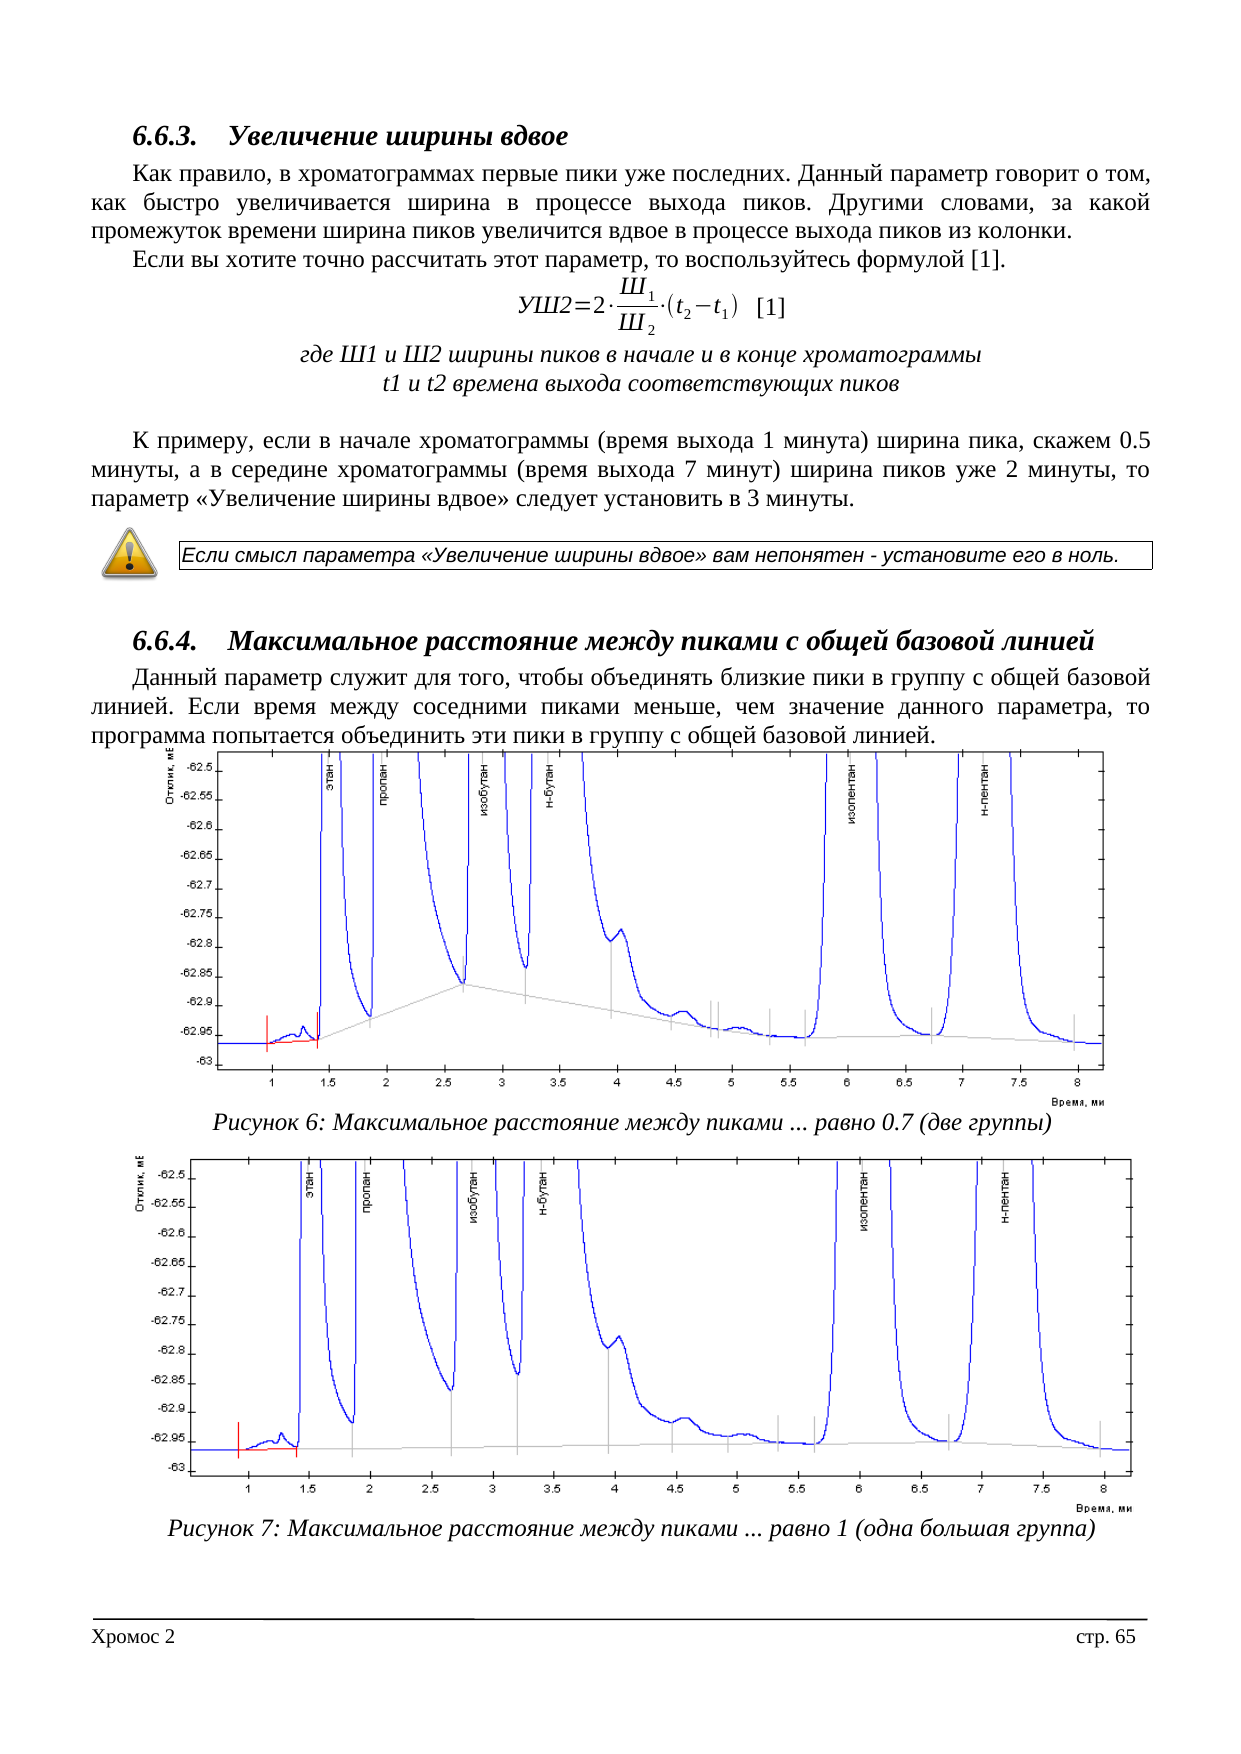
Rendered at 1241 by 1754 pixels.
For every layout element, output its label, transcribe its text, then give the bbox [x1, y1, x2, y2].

text К примеру, если в начале хроматограммы (время выхода 1 минута) ширина пика, скажем 0.5 минуты, а в середине хроматограммы (время выхода 7 минут) ширина пиков уже 2 минуты, то параметр «Увеличение ширины вдвое» следует установить в 3 минуты. [91, 426, 1152, 512]
text Данный параметр служит для того, чтобы объединять близкие пики в группу с общей базовой линией. Если время между соседними пиками меньше, чем значение данного параметра, то программа попытается объединить эти пики в группу с общей базовой линией. [91, 662, 1152, 749]
text Если смысл параметра «Увеличение ширины вдвое» вам непонятен - установите его в ноль. [180, 542, 1152, 569]
text Если вы хотите точно рассчитать этот параметр, то воспользуйтесь формулой [1]. [91, 244, 1152, 273]
picture [162, 748, 1105, 1107]
subtitle Увеличение ширины вдвое [132, 118, 1152, 152]
picture [132, 1156, 1134, 1513]
text t1 и t2 времена выхода соответствующих пиков [91, 368, 1152, 397]
picture [100, 527, 159, 582]
text где Ш1 и Ш2 ширины пиков в начале и в конце хроматограммы [91, 339, 1152, 368]
text Как правило, в хроматограммах первые пики уже последних. Данный параметр говорит о том, как быстро увеличивается ширина в процессе выхода пиков. Другими словами, за какой промежуток времени ширина пиков увеличится вдвое в процессе выхода пиков из колонки. [91, 158, 1152, 244]
text Рисунок 7: Максимальное расстояние между пиками ... равно 1 (одна большая группа) [132, 1513, 1133, 1541]
text [1] [91, 273, 1152, 339]
text Рисунок 6: Максимальное расстояние между пиками ... равно 0.7 (две группы) [132, 1107, 1135, 1136]
subtitle Максимальное расстояние между пиками с общей базовой линией [132, 623, 1152, 656]
